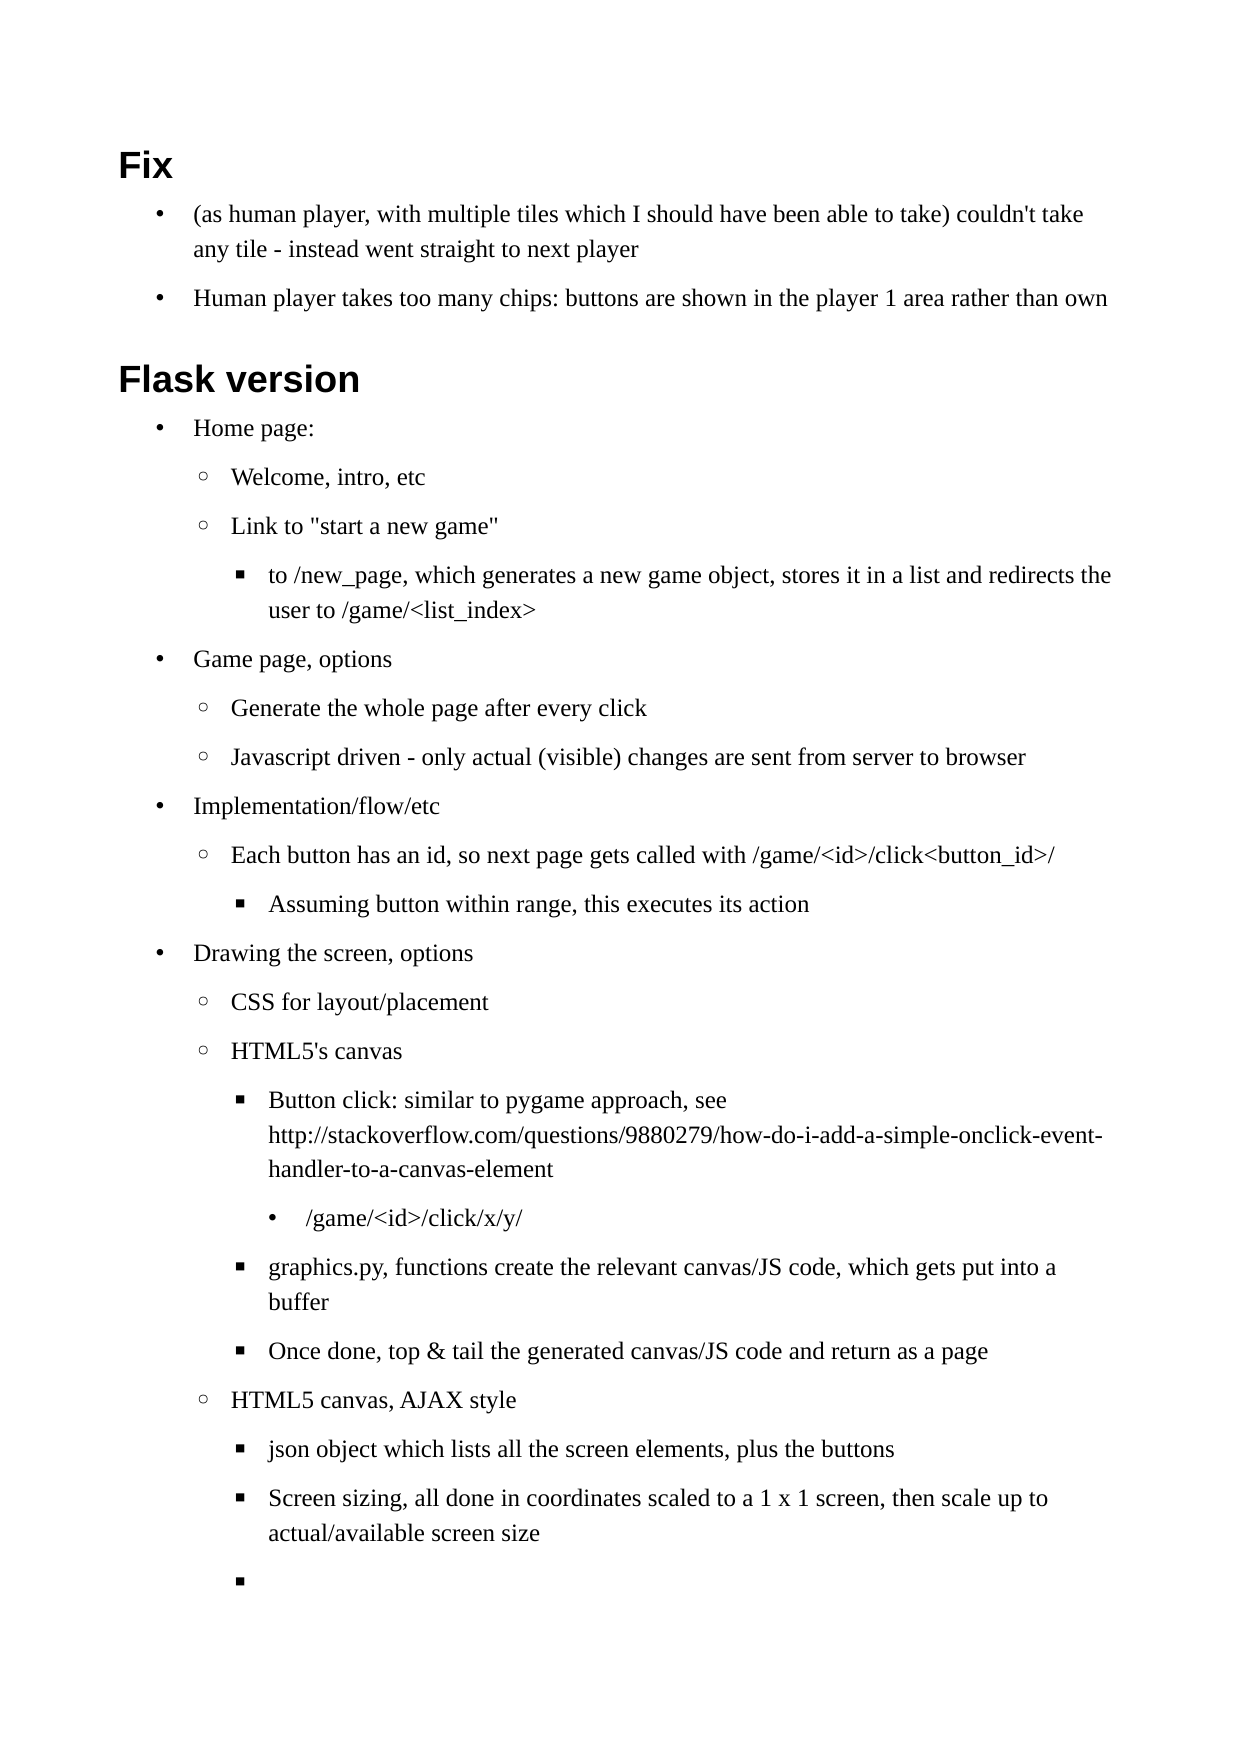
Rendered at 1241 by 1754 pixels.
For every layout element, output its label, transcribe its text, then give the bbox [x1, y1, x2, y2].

list Once done, top & tail the generated canvas/JS code and return as a page [231, 1336, 1122, 1365]
list json object which lists all the screen elements, plus the buttons [231, 1434, 1122, 1463]
list Screen sizing, all done in coordinates scaled to a 1 x 1 screen, then scale up to actual/available screen size [231, 1483, 1122, 1546]
subtitle Flask version [118, 357, 1122, 401]
list Button click: similar to pygame approach, see http://stackoverflow.com/questions/9880279/how-do-i-add-a-simple-onclick-event-handler-to-a-canvas-element [231, 1085, 1122, 1183]
list HTML5's canvas [193, 1036, 1122, 1065]
list graphics.py, functions create the relevant canvas/JS code, which gets put into a buffer [231, 1252, 1122, 1316]
list Link to "start a new game" [193, 511, 1122, 540]
list Generate the whole page after every click [193, 693, 1122, 722]
list Javascript driven - only actual (visible) changes are sent from server to browser [193, 742, 1122, 771]
list Welcome, intro, etc [193, 462, 1122, 491]
subtitle Fix [118, 143, 1122, 187]
list Assuming button within range, this executes its action [231, 889, 1122, 918]
list Implementation/flow/etc [156, 791, 1122, 820]
list Home page: [156, 413, 1122, 442]
list /game/<id>/click/x/y/ [268, 1203, 1122, 1232]
list to /new_page, which generates a new game object, stores it in a list and redirects the user to /game/<list_index> [231, 560, 1122, 623]
list Human player takes too many chips: buttons are shown in the player 1 area rather than own [156, 283, 1122, 312]
list Game page, options [156, 644, 1122, 672]
list Drawing the screen, options [156, 938, 1122, 967]
list (as human player, with multiple tiles which I should have been able to take) couldn't take any tile - instead went straight to next player [156, 199, 1122, 262]
list HTML5 canvas, AJAX style [193, 1385, 1122, 1414]
list CSS for layout/placement [193, 987, 1122, 1016]
list Each button has an id, so next page gets called with /game/<id>/click<button_id>/ [193, 840, 1122, 869]
